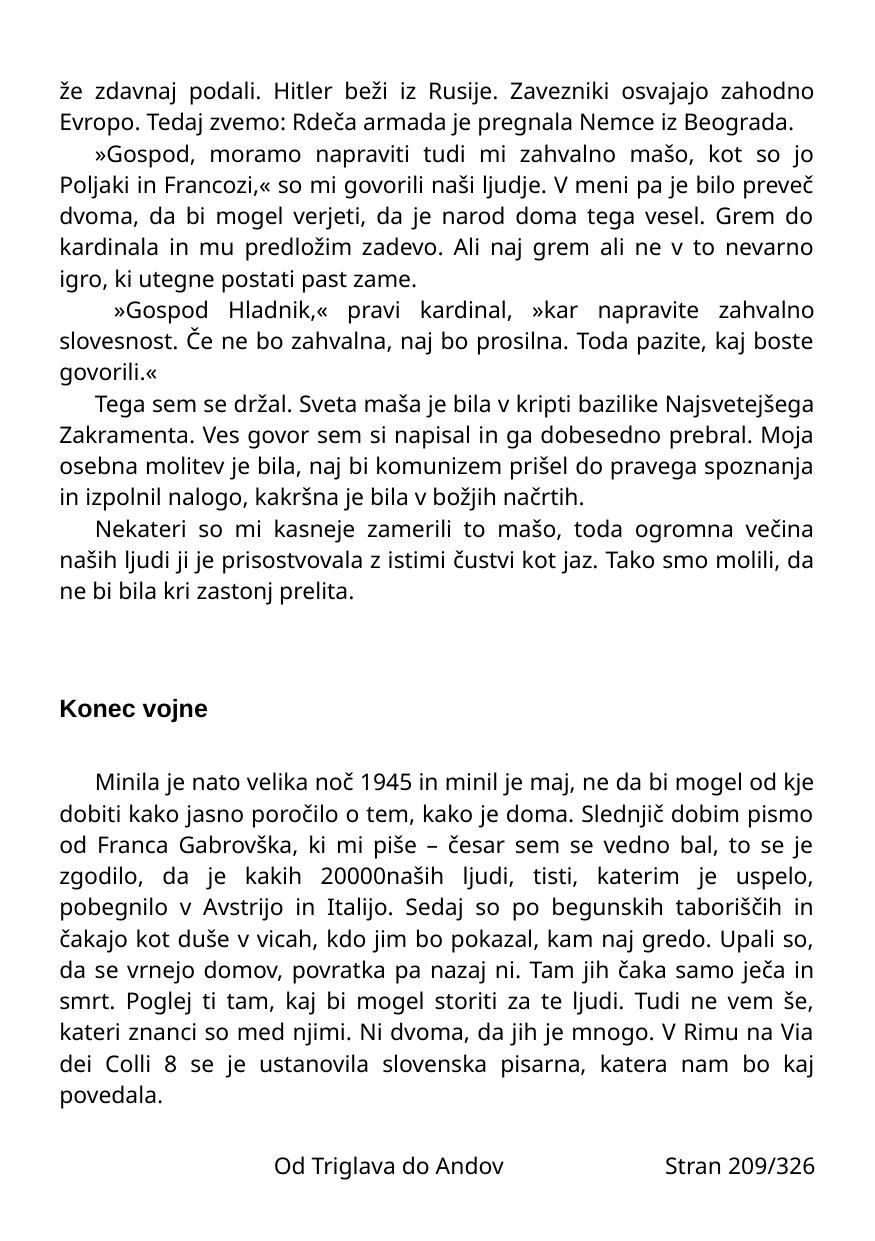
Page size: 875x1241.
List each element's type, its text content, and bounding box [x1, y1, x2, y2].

text že zdavnaj podali. Hitler beži iz Rusije. Zavezniki osvajajo zahodno Evropo. Tedaj zvemo: Rdeča armada je pregnala Nemce iz Beograda. [59, 75, 815, 137]
text Minila je nato velika noč 1945 in minil je maj, ne da bi mogel od kje dobiti kako jasno poročilo o tem, kako je doma. Slednjič dobim pismo od Franca Gabrovška, ki mi piše – česar sem se vedno bal, to se je zgodilo, da je kakih 20000naših ljudi, tisti, katerim je uspelo, pobegnilo v Avstrijo in Italijo. Sedaj so po begunskih taboriščih in čakajo kot duše v vicah, kdo jim bo pokazal, kam naj gredo. Upali so, da se vrnejo domov, povratka pa nazaj ni. Tam jih čaka samo ječa in smrt. Poglej ti tam, kaj bi mogel storiti za te ljudi. Tudi ne vem še, kateri znanci so med njimi. Ni dvoma, da jih je mnogo. V Rimu na Via dei Colli 8 se je ustanovila slovenska pisarna, katera nam bo kaj povedala. [59, 766, 815, 1110]
text Nekateri so mi kasneje zamerili to mašo, toda ogromna večina naših ljudi ji je prisostvovala z istimi čustvi kot jaz. Tako smo molili, da ne bi bila kri zastonj prelita. [59, 512, 815, 606]
text Tega sem se držal. Sveta maša je bila v kripti bazilike Najsvetejšega Zakramenta. Ves govor sem si napisal in ga dobesedno prebral. Moja osebna molitev je bila, naj bi komunizem prišel do pravega spoznanja in izpolnil nalogo, kakršna je bila v božjih načrtih. [59, 387, 815, 512]
text »Gospod Hladnik,« pravi kardinal, »kar napravite zahvalno slovesnost. Če ne bo zahvalna, naj bo prosilna. Toda pazite, kaj boste govorili.« [59, 294, 815, 387]
text »Gospod, moramo napraviti tudi mi zahvalno mašo, kot so jo Poljaki in Francozi,« so mi govorili naši ljudje. V meni pa je bilo preveč dvoma, da bi mogel verjeti, da je narod doma tega vesel. Grem do kardinala in mu predložim zadevo. Ali naj grem ali ne v to nevarno igro, ki utegne postati past zame. [59, 137, 815, 294]
subtitle Konec vojne [59, 694, 815, 722]
